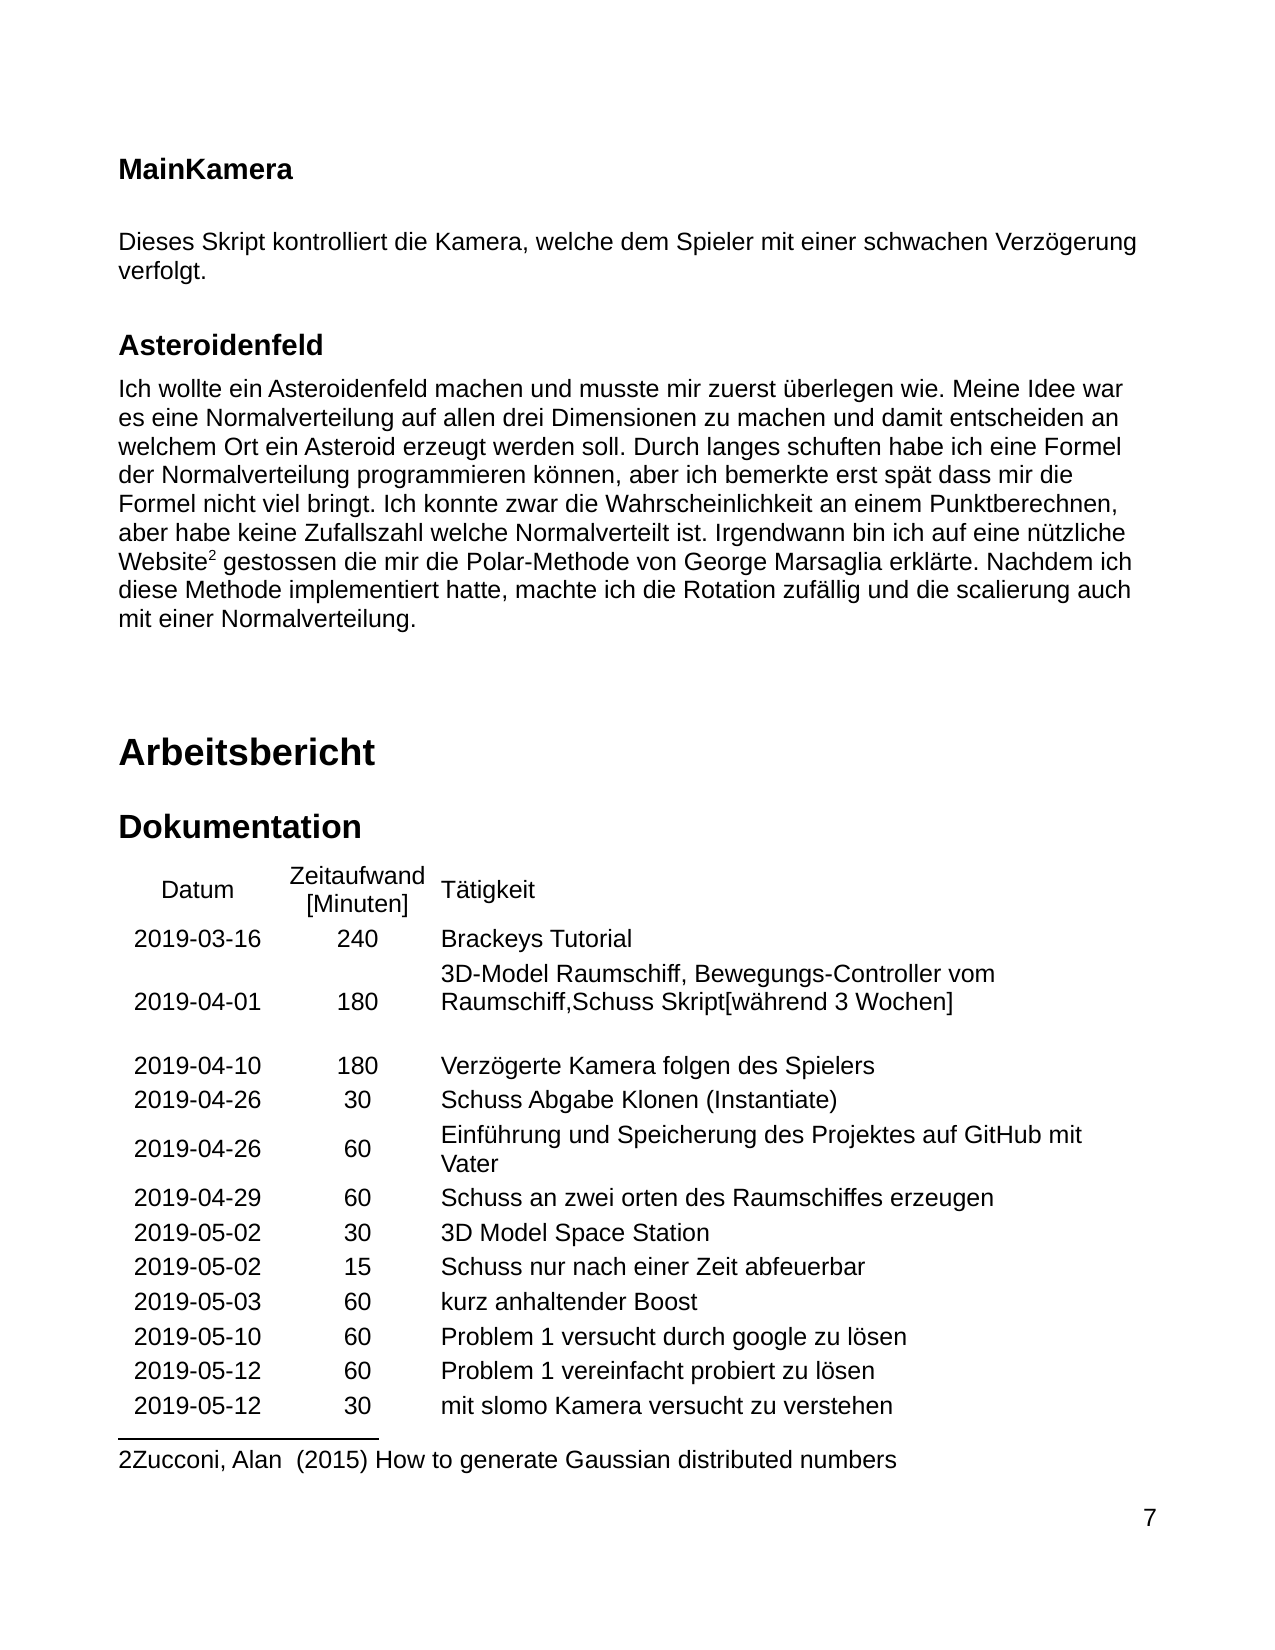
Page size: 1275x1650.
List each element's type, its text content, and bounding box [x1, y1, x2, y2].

table_cell 2019-04-01 [118, 956, 277, 1048]
table_cell Schuss an zwei orten des Raumschiffes erzeugen [438, 1180, 1141, 1215]
table_cell mit slomo Kamera versucht zu verstehen [438, 1388, 1141, 1422]
table_header Tätigkeit [438, 858, 1141, 921]
table_cell 2019-05-12 [118, 1353, 277, 1388]
table_cell 2019-05-12 [118, 1388, 277, 1422]
table_header Zeitaufwand [Minuten] [277, 858, 438, 921]
subtitle MainKamera [118, 118, 1157, 186]
table_cell Problem 1 versucht durch google zu lösen [438, 1319, 1141, 1353]
table_cell 60 [277, 1353, 438, 1388]
table_cell 60 [277, 1284, 438, 1319]
table_cell Einführung und Speicherung des Projektes auf GitHub mit Vater [438, 1117, 1141, 1180]
table_cell 2019-05-02 [118, 1250, 277, 1284]
table_cell Schuss Abgabe Klonen (Instantiate) [438, 1083, 1141, 1117]
table_cell 2019-05-10 [118, 1319, 277, 1353]
table_cell 30 [277, 1388, 438, 1422]
text Dieses Skript kontrolliert die Kamera, welche dem Spieler mit einer schwachen Verzögerung verfolgt. [118, 198, 1157, 313]
subtitle Arbeitsbericht [118, 730, 1157, 773]
text Zucconi, Alan (2015) How to generate Gaussian distributed numbers [118, 1445, 1157, 1474]
table_cell 2019-04-26 [118, 1117, 277, 1180]
table_header Datum [118, 858, 277, 921]
table_cell Brackeys Tutorial [438, 921, 1141, 956]
table_cell Schuss nur nach einer Zeit abfeuerbar [438, 1250, 1141, 1284]
table_cell 3D-Model Raumschiff, Bewegungs-Controller vom Raumschiff,Schuss Skript[während 3 Wochen] [438, 956, 1141, 1048]
table_cell 60 [277, 1117, 438, 1180]
table_cell kurz anhaltender Boost [438, 1284, 1141, 1319]
table_cell 2019-05-03 [118, 1284, 277, 1319]
table_cell 60 [277, 1180, 438, 1215]
table_cell 30 [277, 1215, 438, 1249]
subtitle Asteroidenfeld [118, 328, 1157, 361]
table_cell 3D Model Space Station [438, 1215, 1141, 1249]
table_cell 60 [277, 1319, 438, 1353]
table_cell Verzögerte Kamera folgen des Spielers [438, 1048, 1141, 1082]
subtitle Dokumentation [118, 807, 1157, 845]
table_cell 2019-03-16 [118, 921, 277, 956]
table_cell 15 [277, 1250, 438, 1284]
table_cell 180 [277, 956, 438, 1048]
table_cell 2019-04-10 [118, 1048, 277, 1082]
table_cell 240 [277, 921, 438, 956]
table_cell 180 [277, 1048, 438, 1082]
table_cell 2019-04-26 [118, 1083, 277, 1117]
table_cell 2019-04-29 [118, 1180, 277, 1215]
table_cell 30 [277, 1083, 438, 1117]
text Ich wollte ein Asteroidenfeld machen und musste mir zuerst überlegen wie. Meine Idee war es eine Normalverteilung auf allen drei Dimensionen zu machen und damit entscheiden an welchem Ort ein Asteroid erzeugt werden soll. Durch langes schuften habe ich eine Formel der Normalverteilung programmieren können, aber ich bemerkte erst spät dass mir die Formel nicht viel bringt. Ich konnte zwar die Wahrscheinlichkeit an einem Punktberechnen, aber habe keine Zufallszahl welche Normalverteilt ist. Irgendwann bin ich auf eine nützliche Website gestossen die mir die Polar-Methode von George Marsaglia erklärte. Nachdem ich diese Methode implementiert hatte, machte ich die Rotation zufällig und die scalierung auch mit einer Normalverteilung. [118, 374, 1157, 633]
table_cell 2019-05-02 [118, 1215, 277, 1249]
table_cell Problem 1 vereinfacht probiert zu lösen [438, 1353, 1141, 1388]
